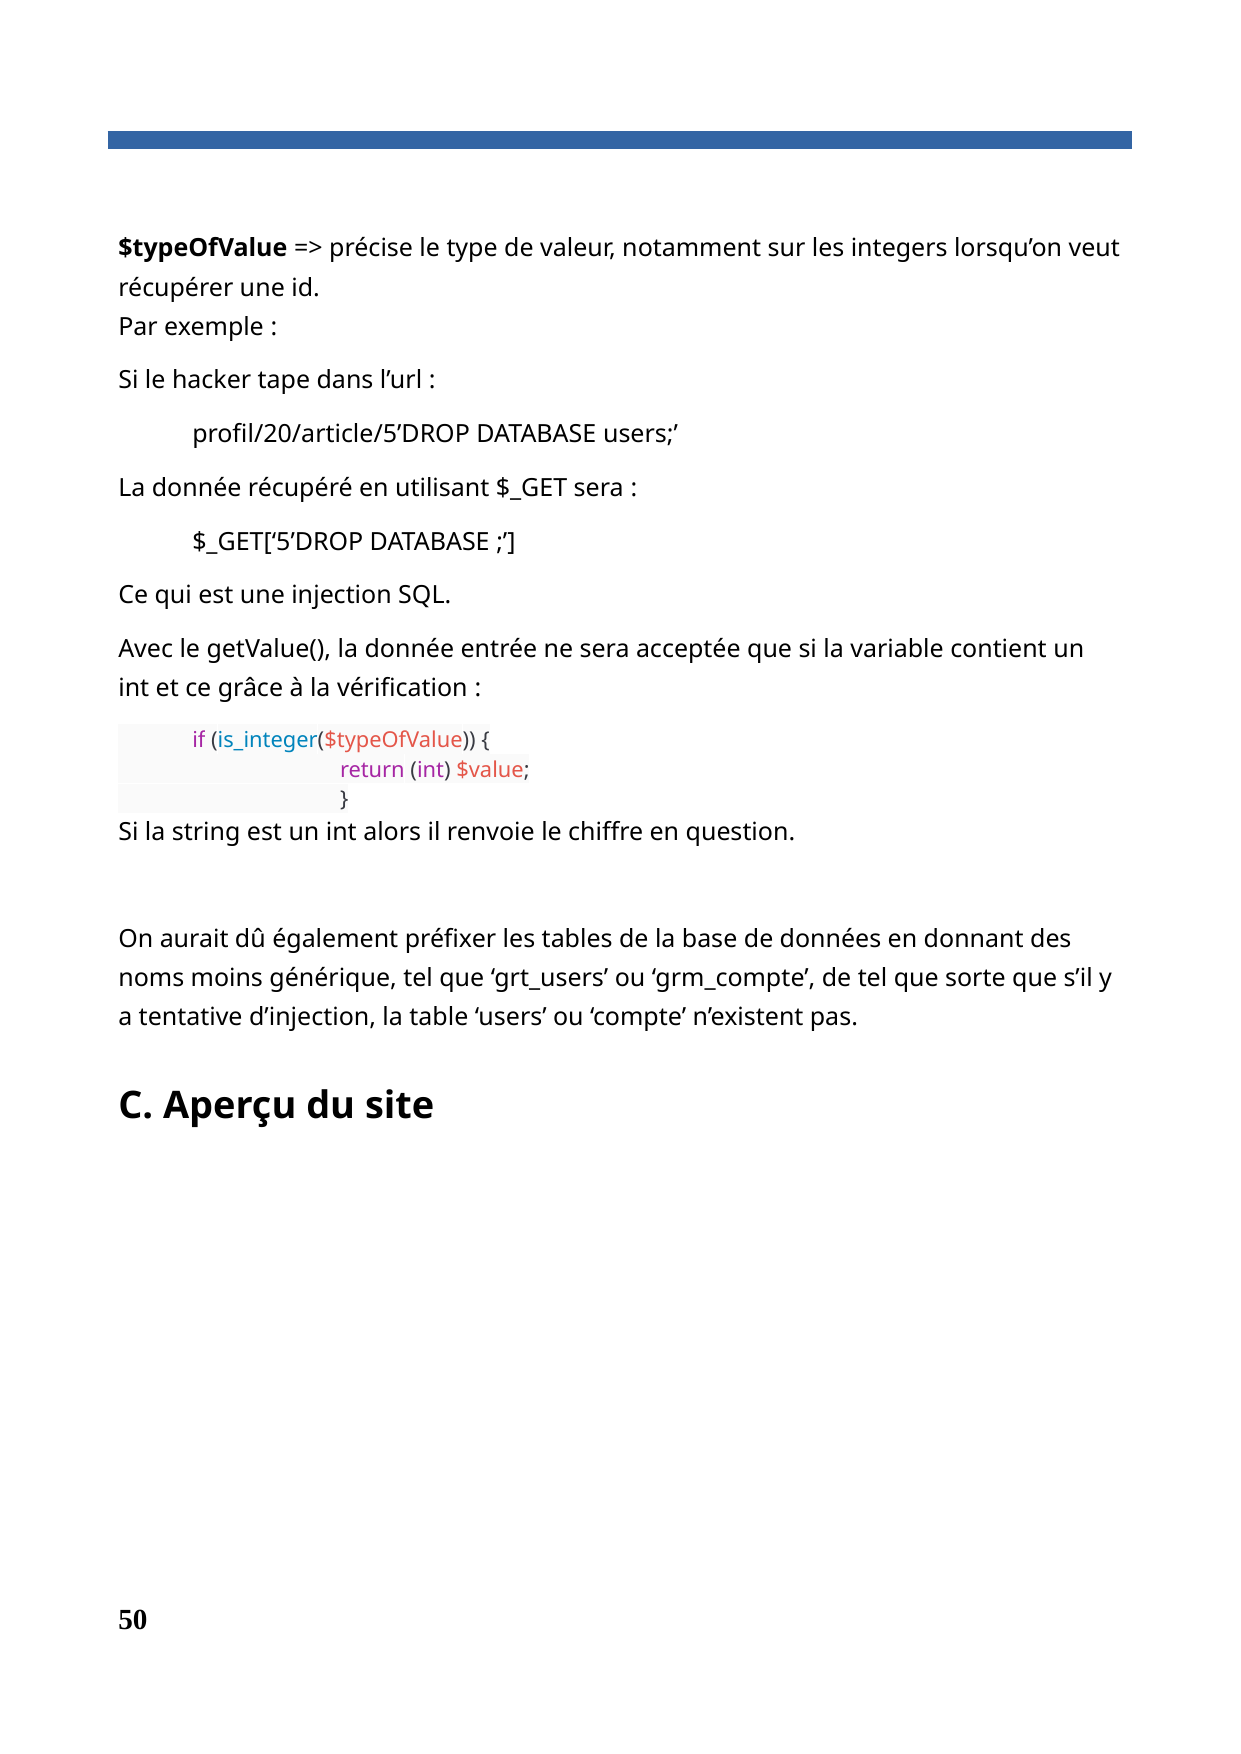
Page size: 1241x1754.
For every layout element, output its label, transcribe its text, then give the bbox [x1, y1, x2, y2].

text $_GET[‘5’DROP DATABASE ;’] [118, 523, 1122, 557]
text Si le hacker tape dans l’url : [118, 362, 1122, 396]
text profil/20/article/5’DROP DATABASE users;’ [118, 416, 1122, 450]
text On aurait dû également préfixer les tables de la base de données en donnant des noms moins générique, tel que ‘grt_users’ ou ‘grm_compte’, de tel que sorte que s’il y a tentative d’injection, la table ‘users’ ou ‘compte’ n’existent pas. [118, 921, 1122, 1033]
text $typeOfValue => précise le type de valeur, notamment sur les integers lorsqu’on veut récupérer une id. Par exemple : [118, 230, 1122, 342]
text Si la string est un int alors il renvoie le chiffre en question. [118, 813, 1122, 847]
text La donnée récupéré en utilisant $_GET sera : [118, 470, 1122, 504]
subtitle C. Aperçu du site [118, 1078, 1122, 1129]
text if (is_integer($typeOfValue)) { [118, 724, 1122, 754]
text Ce qui est une injection SQL. [118, 577, 1122, 611]
text Avec le getValue(), la donnée entrée ne sera acceptée que si la variable contient un int et ce grâce à la vérification : [118, 631, 1122, 704]
text return (int) $value; [118, 754, 1122, 783]
text } [118, 783, 1122, 813]
